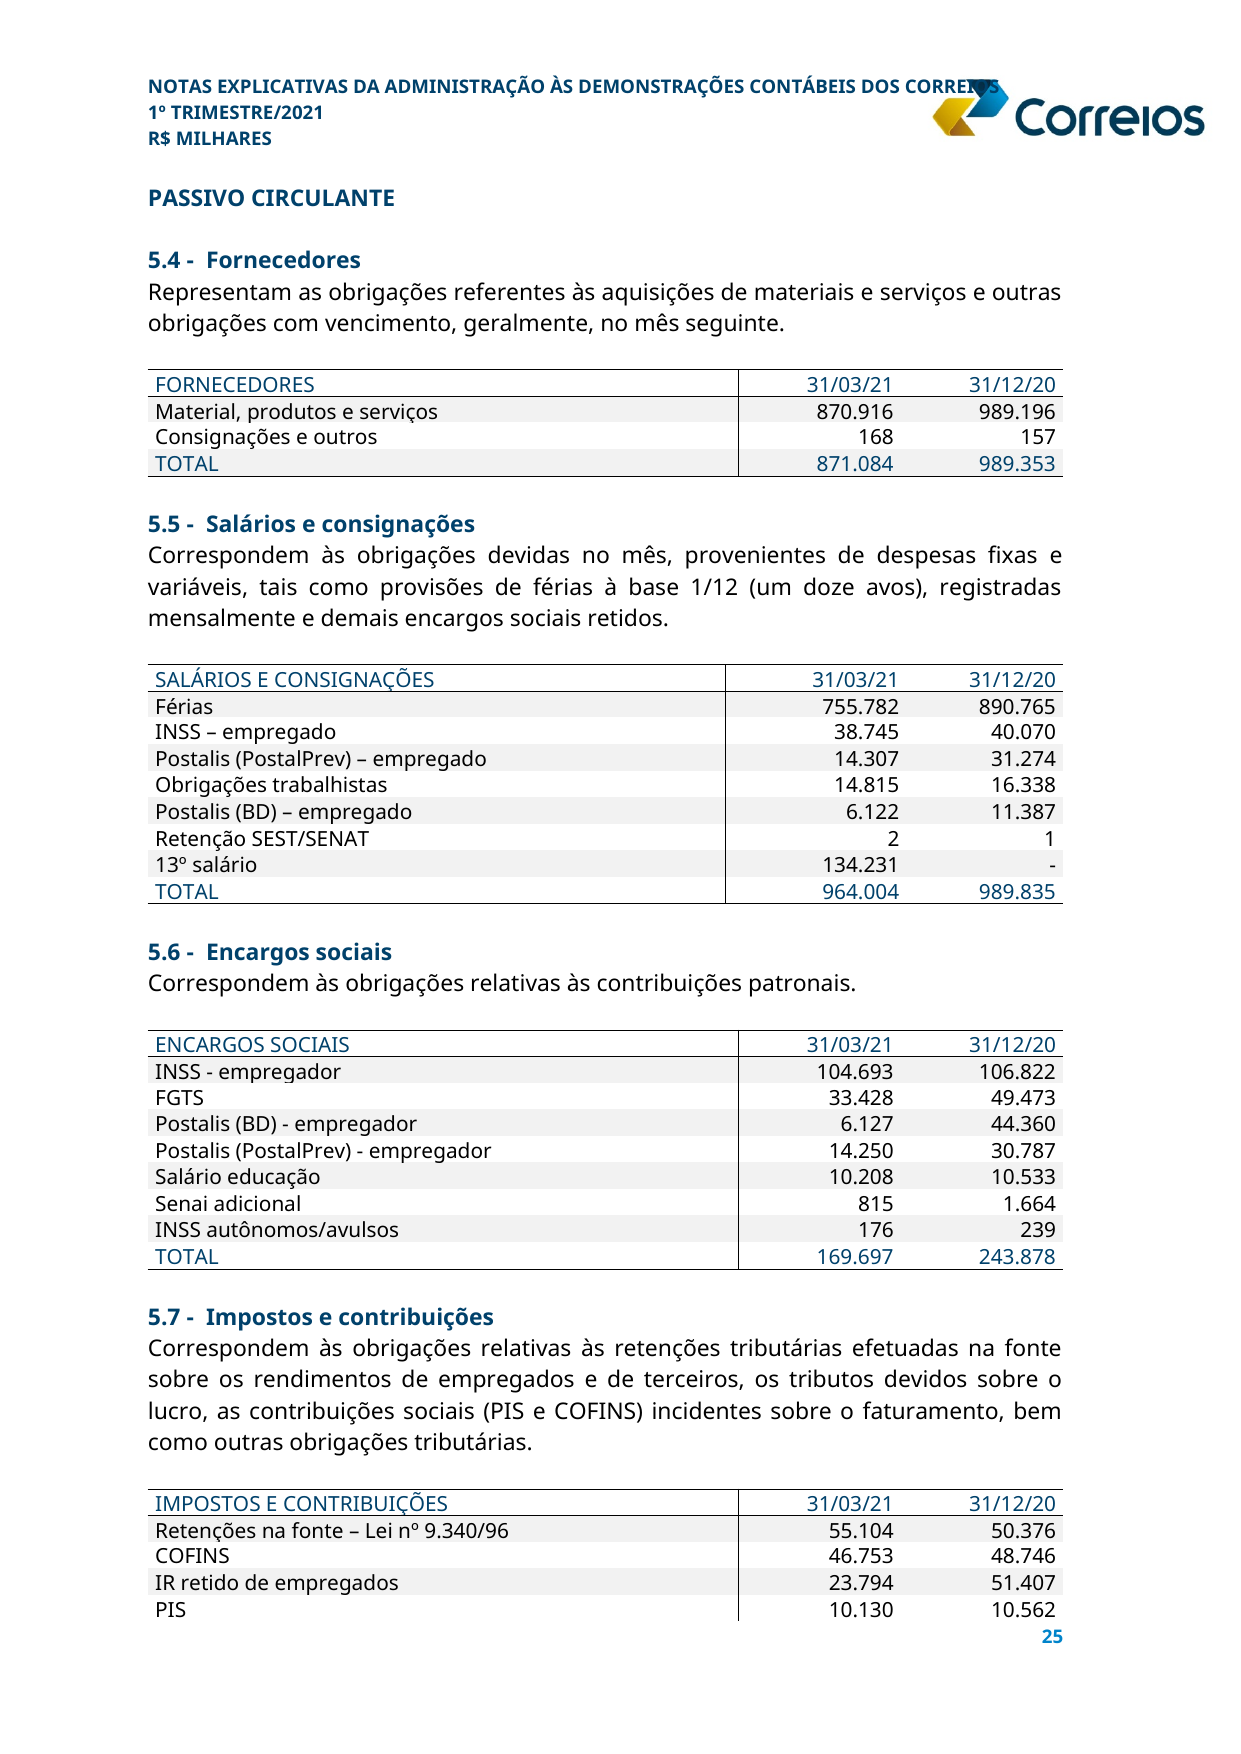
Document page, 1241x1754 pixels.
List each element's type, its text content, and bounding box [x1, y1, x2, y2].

table_cell 106.822 [901, 1057, 1063, 1083]
table_cell 157 [901, 423, 1063, 449]
table_cell 30.787 [901, 1136, 1063, 1162]
table_cell [650, 423, 738, 449]
table_cell 964.004 [726, 877, 906, 903]
table_cell 1.664 [901, 1189, 1063, 1215]
table_cell [641, 824, 725, 850]
table_cell 1 [906, 824, 1063, 850]
table_cell 16.338 [906, 771, 1063, 797]
table_header [650, 370, 738, 396]
table_cell 871.084 [739, 449, 901, 476]
table_header 31/03/21 [739, 1490, 901, 1515]
table_header [650, 1031, 738, 1056]
table_cell [650, 1057, 738, 1083]
table_cell [650, 449, 738, 476]
table_cell [650, 1083, 738, 1109]
table_cell 38.745 [726, 718, 906, 744]
table_header FORNECEDORES [148, 370, 650, 396]
table_cell Postalis (BD) - empregador [148, 1109, 650, 1136]
table_cell Material, produtos e serviços [148, 397, 650, 422]
subtitle Encargos sociais [148, 936, 392, 967]
table_cell 40.070 [906, 718, 1063, 744]
table_cell 50.376 [901, 1516, 1063, 1542]
table_cell 46.753 [739, 1542, 901, 1568]
table_header 31/12/20 [901, 1490, 1063, 1515]
table_cell INSS - empregador [148, 1057, 650, 1083]
table_header 31/03/21 [739, 370, 901, 396]
table_cell TOTAL [148, 1242, 650, 1268]
table_cell 890.765 [906, 692, 1063, 717]
table_header SALÁRIOS E CONSIGNAÇÕES [148, 665, 641, 691]
table_cell [650, 1516, 738, 1542]
table_header 31/12/20 [906, 665, 1063, 691]
table_header ENCARGOS SOCIAIS [148, 1031, 650, 1056]
table_header IMPOSTOS E CONTRIBUIÇÕES [148, 1490, 650, 1515]
table_cell [641, 797, 725, 824]
table_cell [641, 771, 725, 797]
text Representam as obrigações referentes às aquisições de materiais e serviços e outras obrigações com vencimento, geralmente, no mês seguinte. [148, 244, 1063, 338]
table_cell [641, 692, 725, 717]
table_cell [641, 718, 725, 744]
table_cell 755.782 [726, 692, 906, 717]
table_cell 14.250 [739, 1136, 901, 1162]
table_cell 49.473 [901, 1083, 1063, 1109]
table_cell 48.746 [901, 1542, 1063, 1568]
table_cell TOTAL [148, 877, 641, 903]
table_cell [650, 1568, 738, 1595]
table_header 31/03/21 [739, 1031, 901, 1056]
table_header 31/12/20 [901, 1031, 1063, 1056]
table_cell 989.353 [901, 449, 1063, 476]
table_cell 55.104 [739, 1516, 901, 1542]
table_cell 169.697 [739, 1242, 901, 1268]
table_cell 104.693 [739, 1057, 901, 1083]
text Correspondem às obrigações relativas às contribuições patronais. [148, 936, 1063, 998]
table_cell INSS – empregado [148, 718, 641, 744]
table_cell 23.794 [739, 1568, 901, 1595]
table_cell COFINS [148, 1542, 650, 1568]
table_cell [641, 877, 725, 903]
table_cell 6.127 [739, 1109, 901, 1136]
table_cell Senai adicional [148, 1189, 650, 1215]
table_cell Férias [148, 692, 641, 717]
table_cell 10.130 [739, 1595, 901, 1621]
table_cell 10.208 [739, 1162, 901, 1189]
table_cell Retenções na fonte – Lei nº 9.340/96 [148, 1516, 650, 1542]
table_cell 239 [901, 1215, 1063, 1242]
table_cell Obrigações trabalhistas [148, 771, 641, 797]
table_cell 10.533 [901, 1162, 1063, 1189]
table_cell 168 [739, 423, 901, 449]
table_cell FGTS [148, 1083, 650, 1109]
table_header 31/12/20 [901, 370, 1063, 396]
table_cell 243.878 [901, 1242, 1063, 1268]
table_cell Postalis (PostalPrev) – empregado [148, 744, 641, 771]
table_cell 815 [739, 1189, 901, 1215]
table_cell 51.407 [901, 1568, 1063, 1595]
table_cell 176 [739, 1215, 901, 1242]
table_cell 870.916 [739, 397, 901, 422]
table_cell 10.562 [901, 1595, 1063, 1621]
table_cell 11.387 [906, 797, 1063, 824]
subtitle Salários e consignações [148, 508, 475, 539]
table_cell [650, 1162, 738, 1189]
table_cell IR retido de empregados [148, 1568, 650, 1595]
table_cell - [906, 850, 1063, 877]
table_cell 33.428 [739, 1083, 901, 1109]
table_cell 13º salário [148, 850, 641, 877]
table_header [641, 665, 725, 691]
table_cell [650, 1109, 738, 1136]
table_cell 44.360 [901, 1109, 1063, 1136]
table_cell [650, 1242, 738, 1268]
text Correspondem às obrigações relativas às retenções tributárias efetuadas na fonte sobre os rendimentos de empregados e de terceiros, os tributos devidos sobre o lucro, as contribuições sociais (PIS e COFINS) incidentes sobre o faturamento, bem como outras obrigações tributárias. [148, 1301, 1063, 1457]
table_cell 31.274 [906, 744, 1063, 771]
table_cell Salário educação [148, 1162, 650, 1189]
text Correspondem às obrigações devidas no mês, provenientes de despesas fixas e variáveis, tais como provisões de férias à base 1/12 (um doze avos), registradas mensalmente e demais encargos sociais retidos. [148, 508, 1063, 633]
table_cell [650, 397, 738, 422]
subtitle PASSIVO CIRCULANTE [148, 182, 407, 213]
table_header [650, 1490, 738, 1515]
table_cell [650, 1542, 738, 1568]
table_cell 6.122 [726, 797, 906, 824]
table_cell [641, 744, 725, 771]
table_cell Postalis (BD) – empregado [148, 797, 641, 824]
table_cell TOTAL [148, 449, 650, 476]
table_cell Retenção SEST/SENAT [148, 824, 641, 850]
table_cell [641, 850, 725, 877]
table_cell [650, 1136, 738, 1162]
table_cell 989.196 [901, 397, 1063, 422]
subtitle Fornecedores [148, 244, 361, 276]
table_cell [650, 1215, 738, 1242]
subtitle Impostos e contribuições [148, 1301, 494, 1332]
table_cell 989.835 [906, 877, 1063, 903]
table_cell 134.231 [726, 850, 906, 877]
table_cell INSS autônomos/avulsos [148, 1215, 650, 1242]
table_cell 14.307 [726, 744, 906, 771]
table_cell Postalis (PostalPrev) - empregador [148, 1136, 650, 1162]
table_cell PIS [148, 1595, 650, 1621]
table_cell Consignações e outros [148, 423, 650, 449]
table_cell 2 [726, 824, 906, 850]
table_header 31/03/21 [726, 665, 906, 691]
table_cell [650, 1189, 738, 1215]
table_cell [650, 1595, 738, 1621]
table_cell 14.815 [726, 771, 906, 797]
